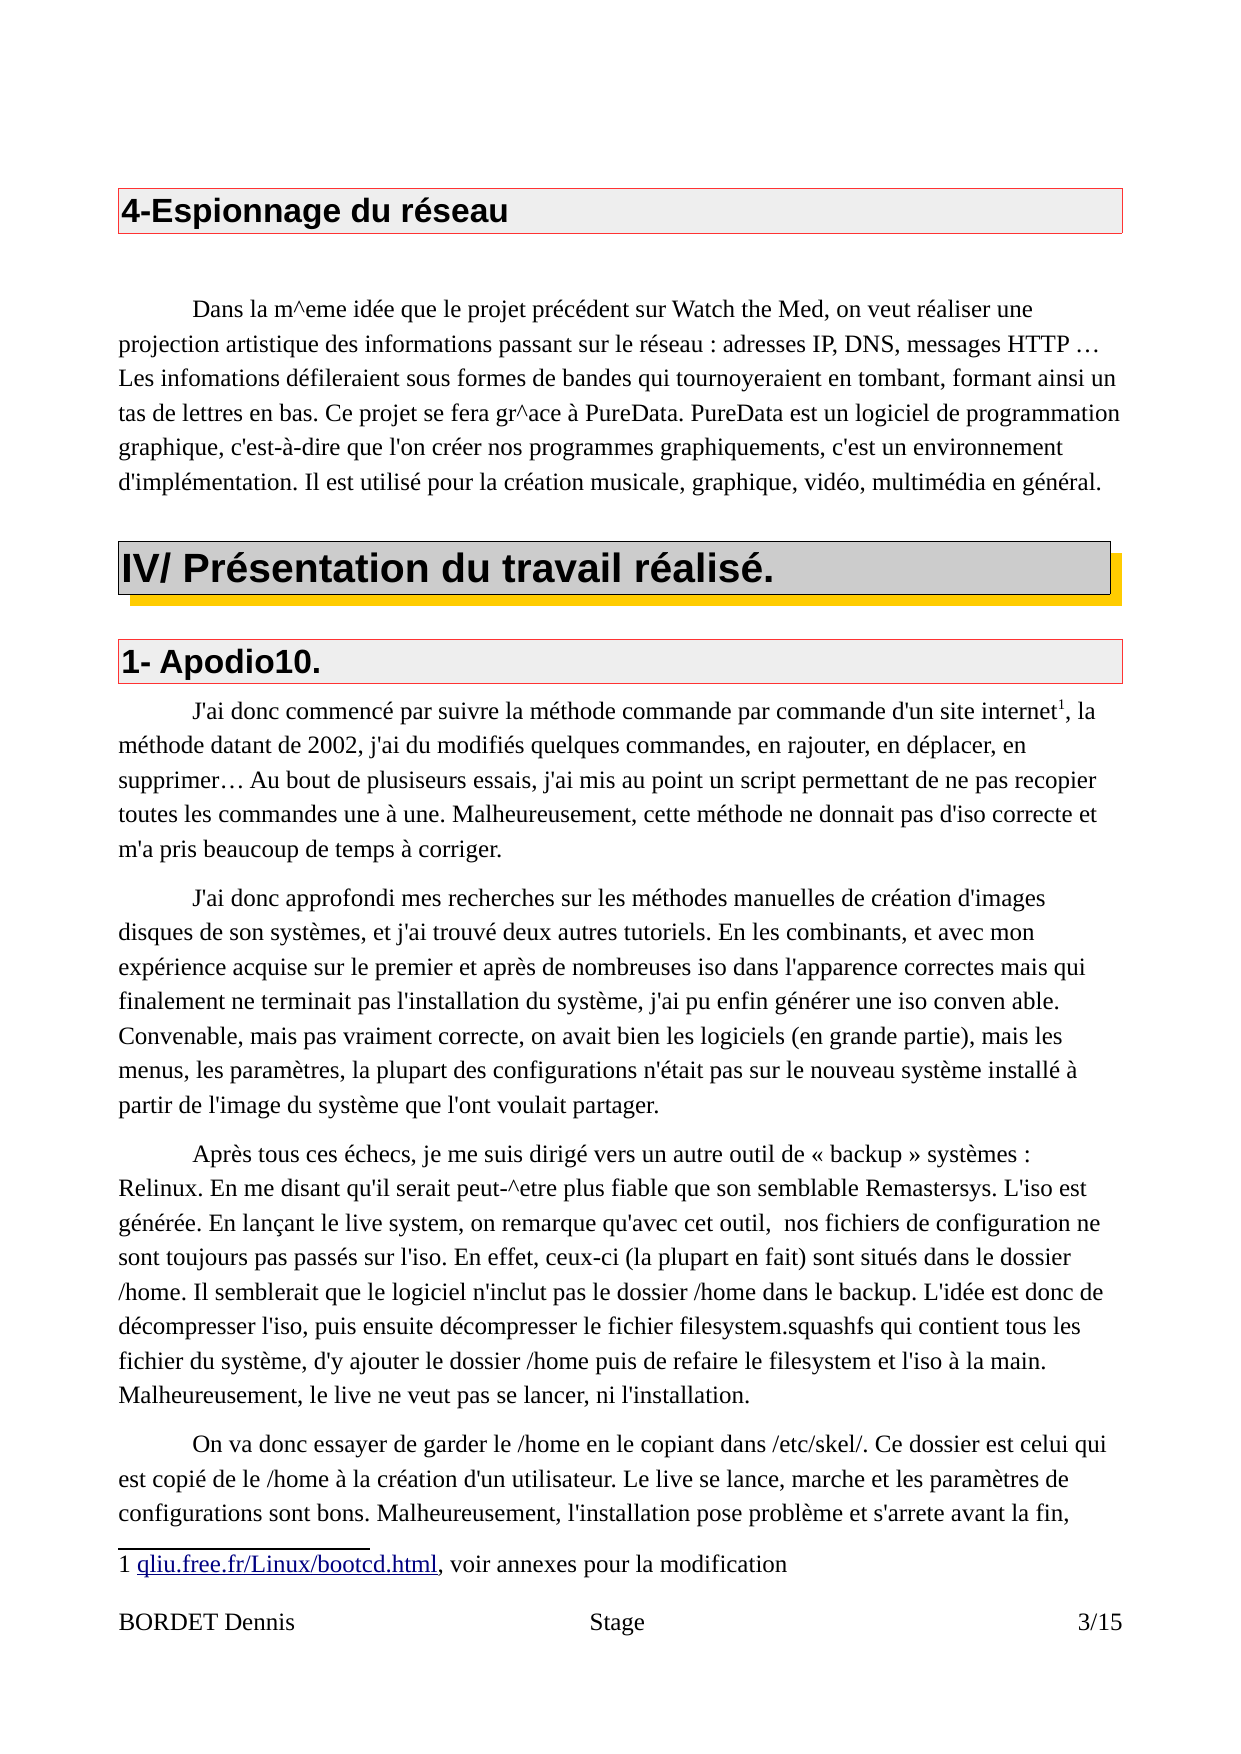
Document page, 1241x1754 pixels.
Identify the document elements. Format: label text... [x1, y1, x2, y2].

text qliu.free.fr/Linux/bootcd.html, voir annexes pour la modification [118, 1549, 1122, 1578]
subtitle 1- Apodio10. [119, 640, 1122, 683]
text J'ai donc approfondi mes recherches sur les méthodes manuelles de création d'images disques de son systèmes, et j'ai trouvé deux autres tutoriels. En les combinants, et avec mon expérience acquise sur le premier et après de nombreuses iso dans l'apparence correctes mais qui finalement ne terminait pas l'installation du système, j'ai pu enfin générer une iso conven able. Convenable, mais pas vraiment correcte, on avait bien les logiciels (en grande partie), mais les menus, les paramètres, la plupart des configurations n'était pas sur le nouveau système installé à partir de l'image du système que l'ont voulait partager. [118, 883, 1122, 1119]
subtitle 4-Espionnage du réseau [119, 189, 1122, 233]
text J'ai donc commencé par suivre la méthode commande par commande d'un site internet, la méthode datant de 2002, j'ai du modifiés quelques commandes, en rajouter, en déplacer, en supprimer… Au bout de plusiseurs essais, j'ai mis au point un script permettant de ne pas recopier toutes les commandes une à une. Malheureusement, cette méthode ne donnait pas d'iso correcte et m'a pris beaucoup de temps à corriger. [118, 696, 1122, 863]
text Après tous ces échecs, je me suis dirigé vers un autre outil de « backup » systèmes : Relinux. En me disant qu'il serait peut-^etre plus fiable que son semblable Remastersys. L'iso est générée. En lançant le live system, on remarque qu'avec cet outil, nos fichiers de configuration ne sont toujours pas passés sur l'iso. En effet, ceux-ci (la plupart en fait) sont situés dans le dossier /home. Il semblerait que le logiciel n'inclut pas le dossier /home dans le backup. L'idée est donc de décompresser l'iso, puis ensuite décompresser le fichier filesystem.squashfs qui contient tous les fichier du système, d'y ajouter le dossier /home puis de refaire le filesystem et l'iso à la main. Malheureusement, le live ne veut pas se lancer, ni l'installation. [118, 1139, 1122, 1409]
text Dans la m^eme idée que le projet précédent sur Watch the Med, on veut réaliser une projection artistique des informations passant sur le réseau : adresses IP, DNS, messages HTTP … Les infomations défileraient sous formes de bandes qui tournoyeraient en tombant, formant ainsi un tas de lettres en bas. Ce projet se fera gr^ace à PureData. PureData est un logiciel de programmation graphique, c'est-à-dire que l'on créer nos programmes graphiquements, c'est un environnement d'implémentation. Il est utilisé pour la création musicale, graphique, vidéo, multimédia en général. [118, 294, 1122, 495]
text On va donc essayer de garder le /home en le copiant dans /etc/skel/. Ce dossier est celui qui est copié de le /home à la création d'un utilisateur. Le live se lance, marche et les paramètres de configurations sont bons. Malheureusement, l'installation pose problème et s'arrete avant la fin, [118, 1429, 1122, 1527]
subtitle IV/ Présentation du travail réalisé. [119, 542, 1110, 594]
